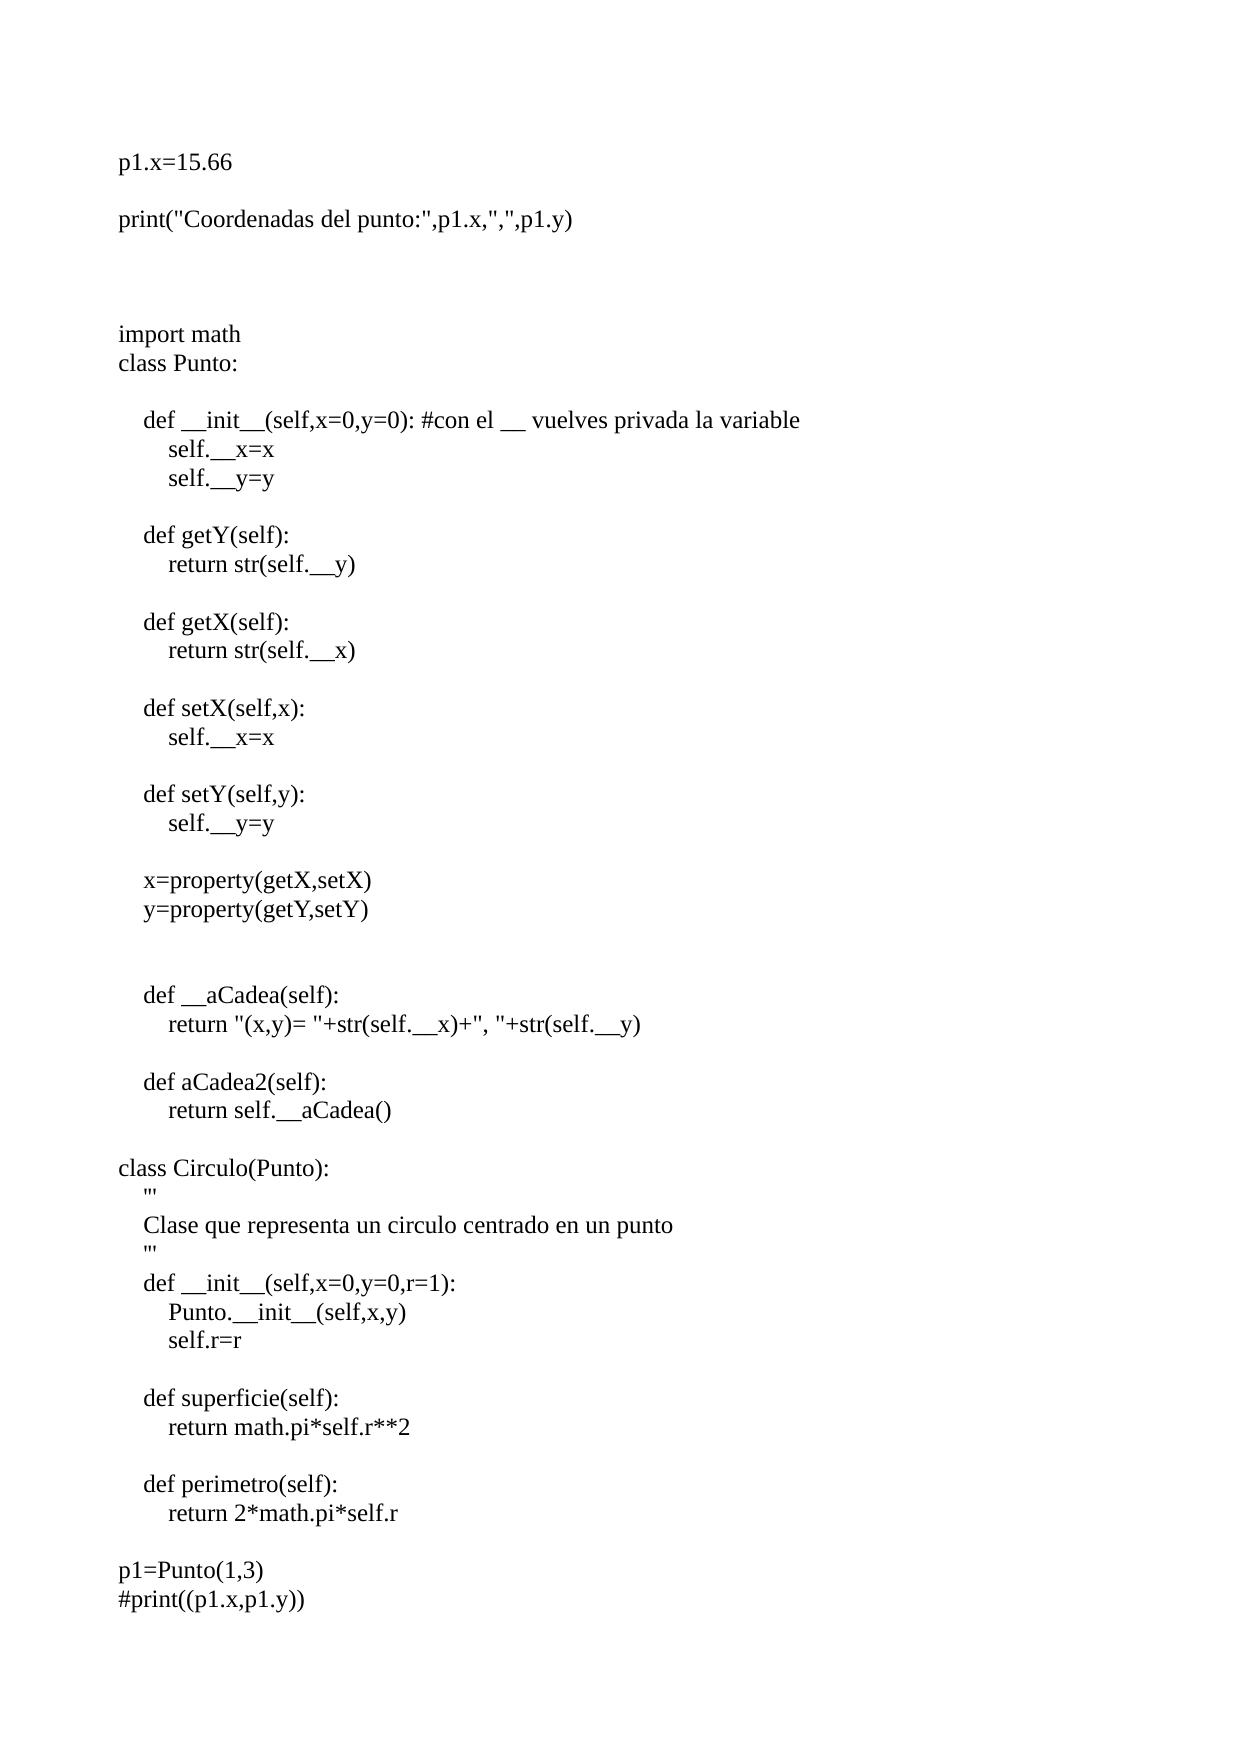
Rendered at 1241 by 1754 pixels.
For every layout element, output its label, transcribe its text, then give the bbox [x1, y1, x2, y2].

text def perimetro(self): [118, 1469, 1122, 1498]
text def aCadea2(self): [118, 1067, 1122, 1096]
text class Circulo(Punto): [118, 1153, 1122, 1182]
text return str(self.__y) [118, 549, 1122, 578]
text print("Coordenadas del punto:",p1.x,",",p1.y) [118, 204, 1122, 233]
text return "(x,y)= "+str(self.__x)+", "+str(self.__y) [118, 1009, 1122, 1038]
text import math [118, 319, 1122, 348]
text def __aCadea(self): [118, 981, 1122, 1009]
text def __init__(self,x=0,y=0): #con el __ vuelves privada la variable [118, 406, 1122, 434]
text y=property(getY,setY) [118, 894, 1122, 923]
text Clase que representa un circulo centrado en un punto [118, 1211, 1122, 1239]
text ''' [118, 1182, 1122, 1211]
text ''' [118, 1239, 1122, 1268]
text self.__x=x [118, 722, 1122, 751]
text return self.__aCadea() [118, 1096, 1122, 1124]
text class Punto: [118, 348, 1122, 377]
text Punto.__init__(self,x,y) [118, 1297, 1122, 1326]
text p1.x=15.66 [118, 147, 1122, 176]
text self.r=r [118, 1326, 1122, 1354]
text return math.pi*self.r**2 [118, 1412, 1122, 1441]
text x=property(getX,setX) [118, 866, 1122, 894]
text self.__x=x [118, 434, 1122, 463]
text def __init__(self,x=0,y=0,r=1): [118, 1268, 1122, 1297]
text return str(self.__x) [118, 636, 1122, 664]
text return 2*math.pi*self.r [118, 1498, 1122, 1527]
text def setX(self,x): [118, 693, 1122, 722]
text #print((p1.x,p1.y)) [118, 1584, 1122, 1613]
text self.__y=y [118, 463, 1122, 492]
text def getX(self): [118, 607, 1122, 636]
text def setY(self,y): [118, 779, 1122, 808]
text self.__y=y [118, 808, 1122, 837]
text def getY(self): [118, 521, 1122, 549]
text p1=Punto(1,3) [118, 1556, 1122, 1584]
text def superficie(self): [118, 1383, 1122, 1412]
